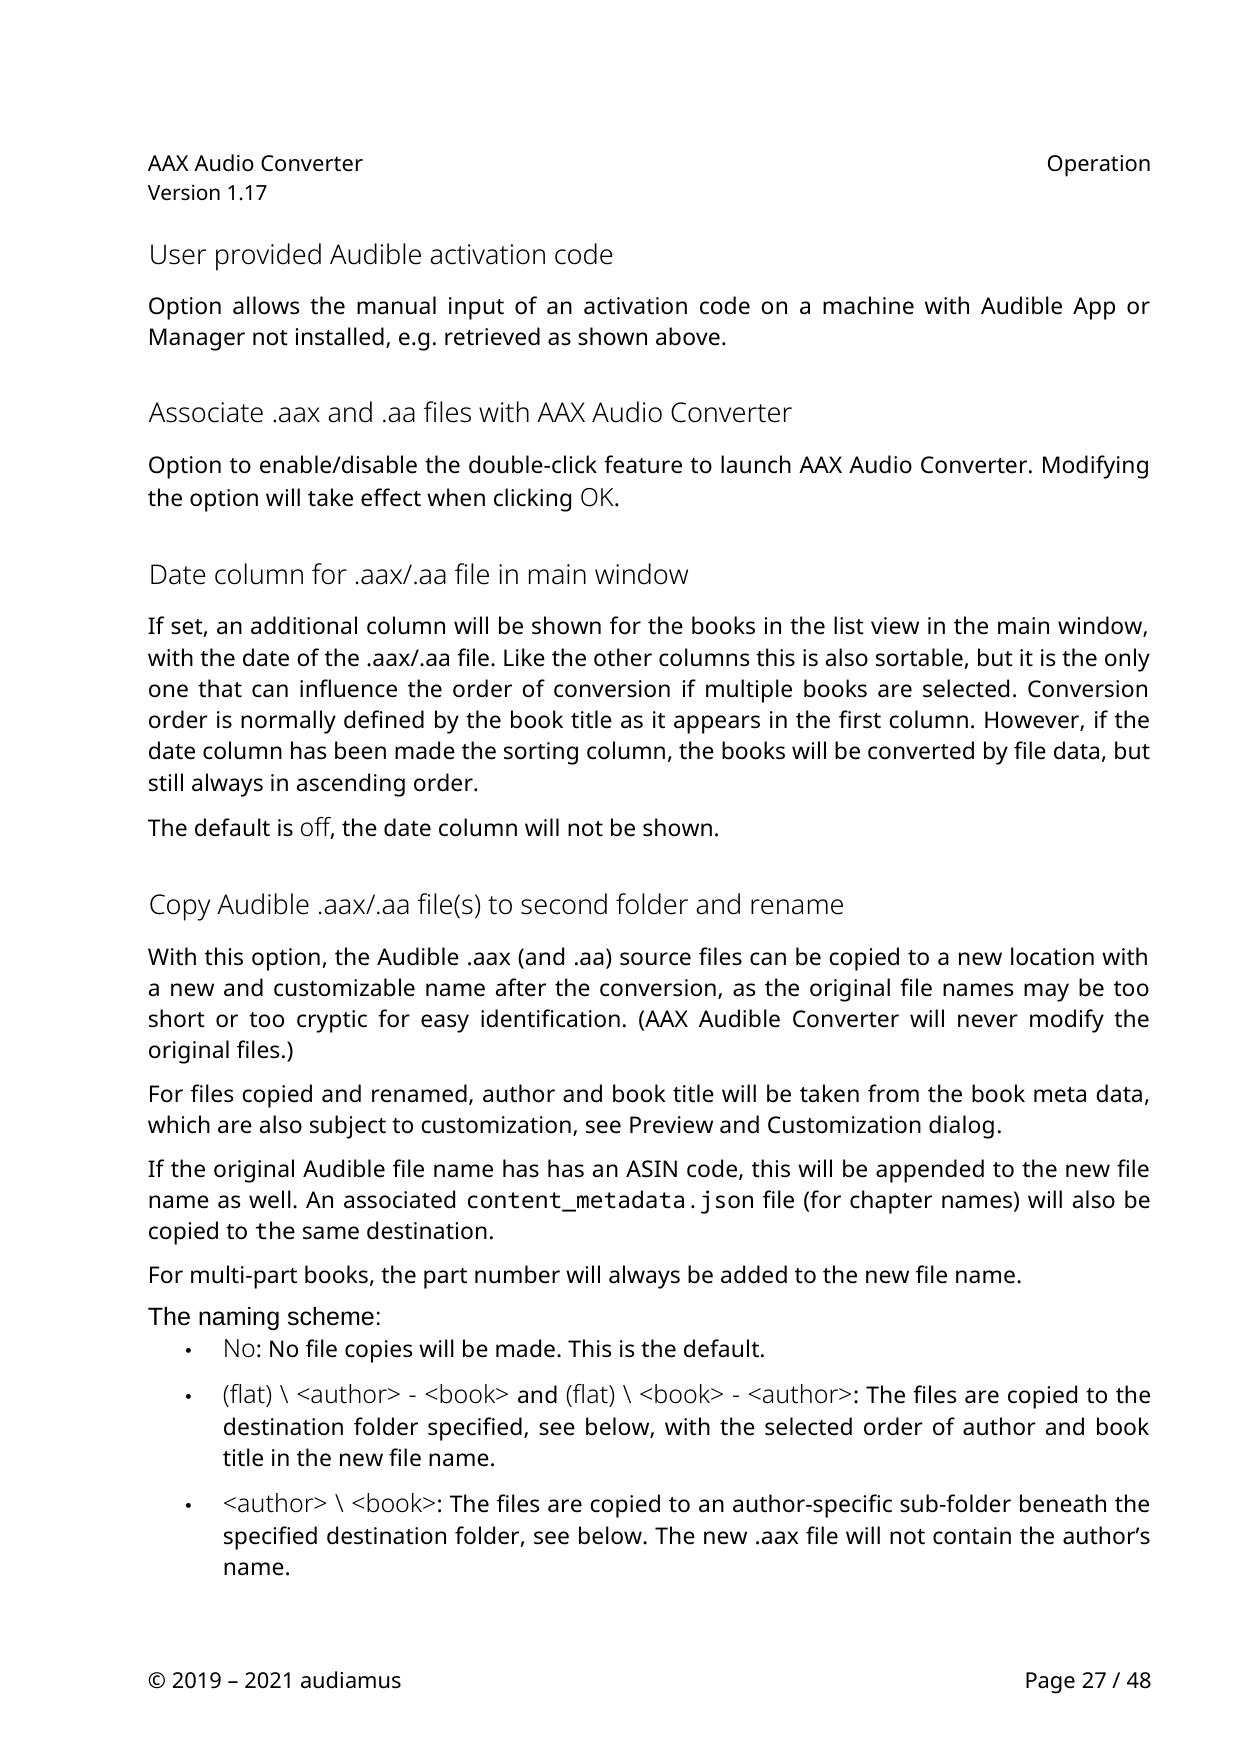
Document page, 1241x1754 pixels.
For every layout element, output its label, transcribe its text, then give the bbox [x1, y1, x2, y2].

text Option allows the manual input of an activation code on a machine with Audible App or Manager not installed, e.g. retrieved as shown above. [148, 290, 1152, 352]
text With this option, the Audible .aax (and .aa) source files can be copied to a new location with a new and customizable name after the conversion, as the original file names may be too short or too cryptic for easy identification. (AAX Audible Converter will never modify the original files.) [148, 940, 1152, 1065]
text The naming scheme: [148, 1302, 1152, 1331]
text If the original Audible file name has has an ASIN code, this will be appended to the new file name as well. An associated content_metadata.json file (for chapter names) will also be copied to the same destination. [148, 1153, 1152, 1246]
text The default is off, the date column will not be shown. [148, 810, 1152, 844]
subtitle Associate .aax and .aa files with AAX Audio Converter [142, 394, 1152, 431]
text For files copied and renamed, author and book title will be taken from the book meta data, which are also subject to customization, see Preview and Customization dialog. [148, 1078, 1152, 1140]
text Option to enable/disable the double-click feature to launch AAX Audio Converter. Modifying the option will take effect when clicking OK. [148, 449, 1152, 514]
list <author> \ <book>: The files are copied to an author-specific sub-folder beneath the specified destination folder, see below. The new .aax file will not contain the author’s name. [185, 1486, 1152, 1582]
subtitle Copy Audible .aax/.aa file(s) to second folder and rename [142, 886, 1152, 923]
subtitle Date column for .aax/.aa file in main window [142, 556, 1152, 592]
list (flat) \ <author> - <book> and (flat) \ <book> - <author>: The files are copied to the destination folder specified, see below, with the selected order of author and book title in the new file name. [185, 1377, 1152, 1473]
subtitle User provided Audible activation code [142, 235, 1152, 272]
text For multi-part books, the part number will always be added to the new file name. [148, 1259, 1152, 1290]
text If set, an additional column will be shown for the books in the list view in the main window, with the date of the .aax/.aa file. Like the other columns this is also sortable, but it is the only one that can influence the order of conversion if multiple books are selected. Conversion order is normally defined by the book title as it appears in the first column. However, if the date column has been made the sorting column, the books will be converted by file data, but still always in ascending order. [148, 610, 1152, 798]
list No: No file copies will be made. This is the default. [185, 1331, 1152, 1364]
